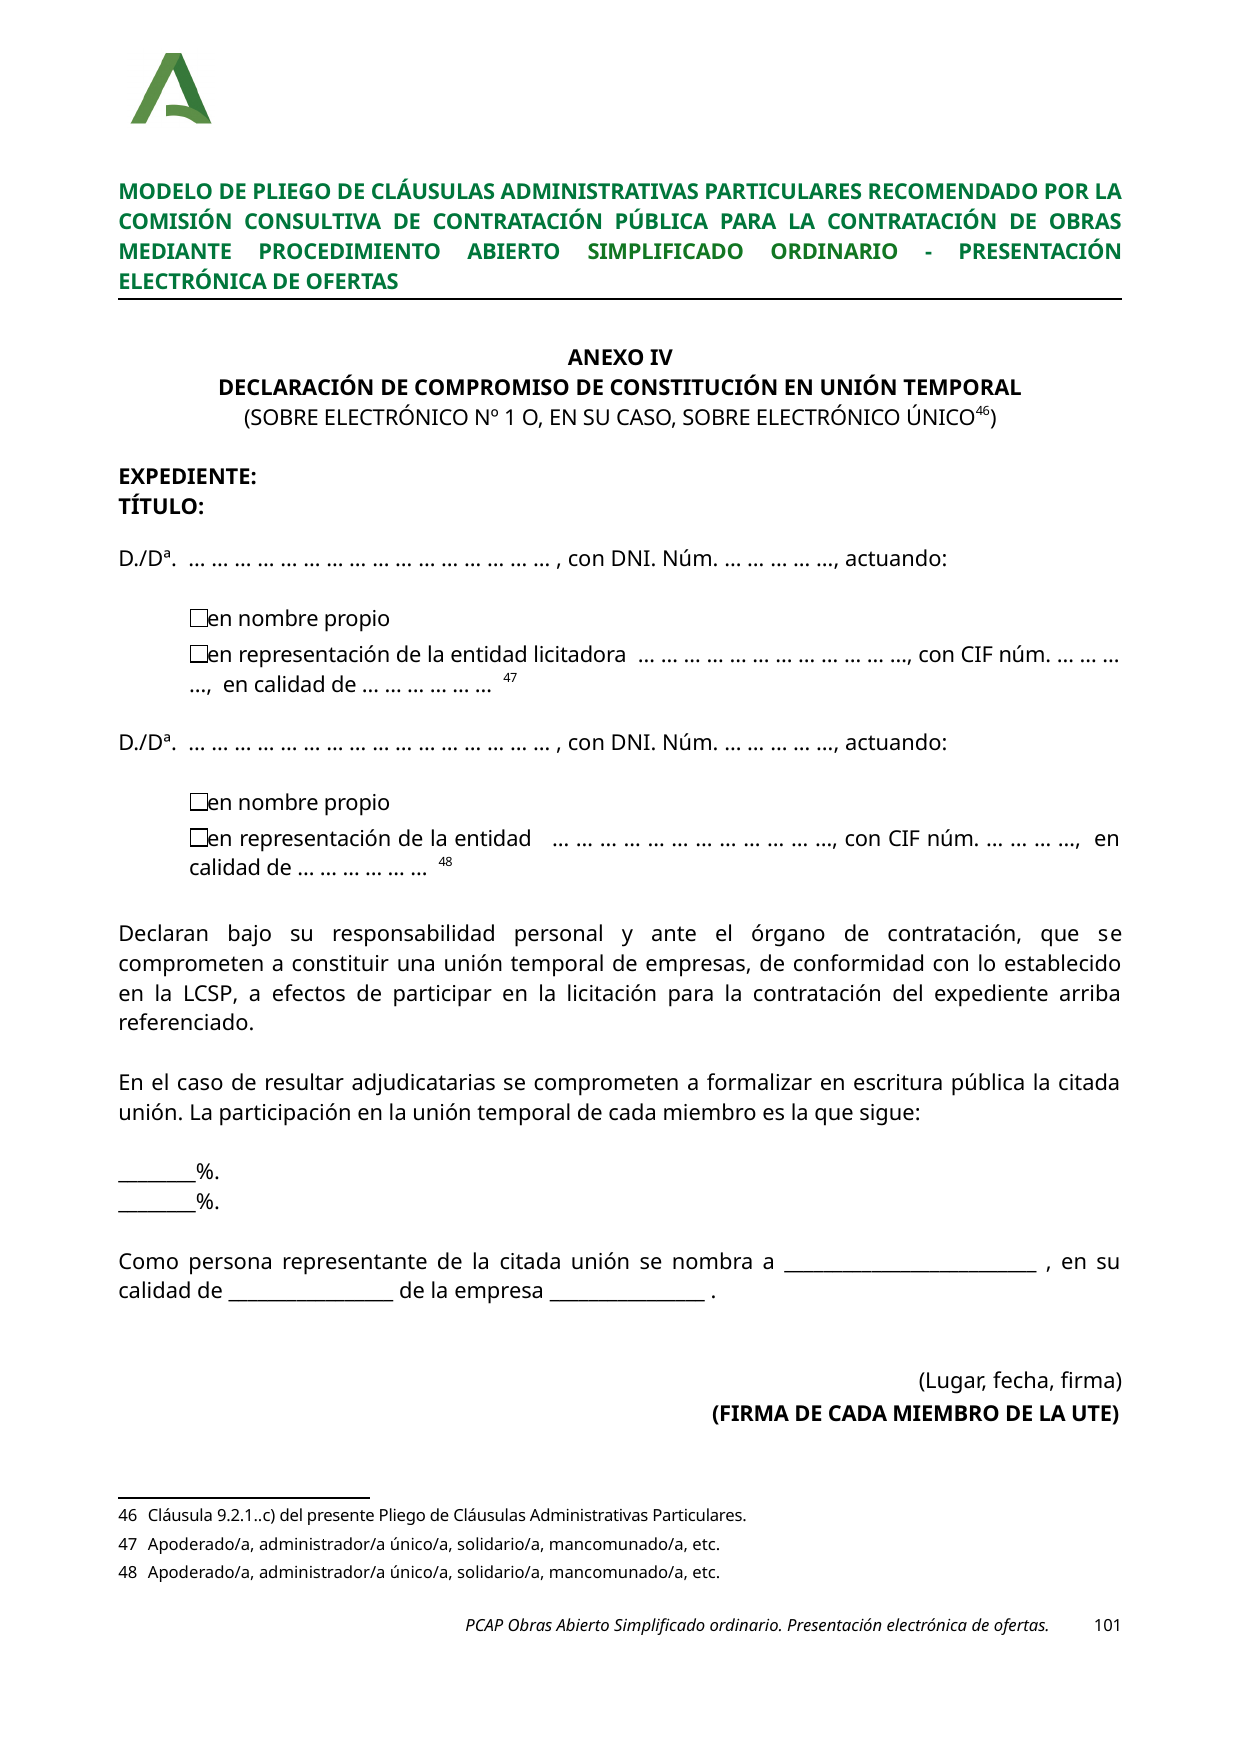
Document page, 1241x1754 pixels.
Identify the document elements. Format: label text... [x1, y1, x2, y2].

picture [127, 48, 216, 128]
text Como persona representante de la citada unión se nombra a __________________________ , en su calidad de _________________ de la empresa ________________ . [118, 1246, 1122, 1305]
text Cláusula 9.2.1..c) del presente Pliego de Cláusulas Administrativas Particulares. [118, 1504, 1122, 1526]
text Declaran bajo su responsabilidad personal y ante el órgano de contratación, que se comprometen a constituir una unión temporal de empresas, de conformidad con lo establecido en la LCSP, a efectos de participar en la licitación para la contratación del expediente arriba referenciado. [118, 918, 1122, 1037]
text en nombre propio [189, 787, 1122, 817]
text D./Dª. … … … … … … … … … … … … … … … … , con DNI. Núm. … … … … …, actuando: [118, 543, 1122, 573]
text En el caso de resultar adjudicatarias se comprometen a formalizar en escritura pública la citada unión. La participación en la unión temporal de cada miembro es la que sigue: [118, 1067, 1122, 1127]
text ________%. [118, 1156, 1122, 1186]
text D./Dª. … … … … … … … … … … … … … … … … , con DNI. Núm. … … … … …, actuando: [118, 727, 1122, 757]
text en nombre propio [189, 603, 1122, 633]
text DECLARACIÓN DE COMPROMISO DE CONSTITUCIÓN EN UNIÓN TEMPORAL [118, 372, 1122, 402]
text en representación de la entidad … … … … … … … … … … … …, con CIF núm. … … … …, en calidad de … … … … … … [189, 823, 1122, 882]
text (FIRMA DE CADA MIEMBRO DE LA UTE) [118, 1395, 1122, 1430]
text Apoderado/a, administrador/a único/a, solidario/a, mancomunado/a, etc. [118, 1532, 1122, 1555]
text (Lugar, fecha, firma) [118, 1365, 1122, 1395]
text ________%. [118, 1186, 1122, 1216]
text ANEXO IV [118, 342, 1122, 372]
text MODELO DE PLIEGO DE CLÁUSULAS ADMINISTRATIVAS PARTICULARES RECOMENDADO POR LA COMISIÓN CONSULTIVA DE CONTRATACIÓN PÚBLICA PARA LA CONTRATACIÓN DE OBRAS MEDIANTE PROCEDIMIENTO ABIERTO SIMPLIFICADO ORDINARIO - PRESENTACIÓN ELECTRÓNICA DE OFERTAS [118, 176, 1122, 298]
text en representación de la entidad licitadora … … … … … … … … … … … …, con CIF núm. … … … …, en calidad de … … … … … … [189, 639, 1122, 698]
text TÍTULO: [118, 491, 1122, 521]
text EXPEDIENTE: [118, 461, 1122, 491]
text Apoderado/a, administrador/a único/a, solidario/a, mancomunado/a, etc. [118, 1561, 1122, 1584]
text (SOBRE ELECTRÓNICO Nº 1 O, EN SU CASO, SOBRE ELECTRÓNICO ÚNICO) [118, 402, 1122, 431]
